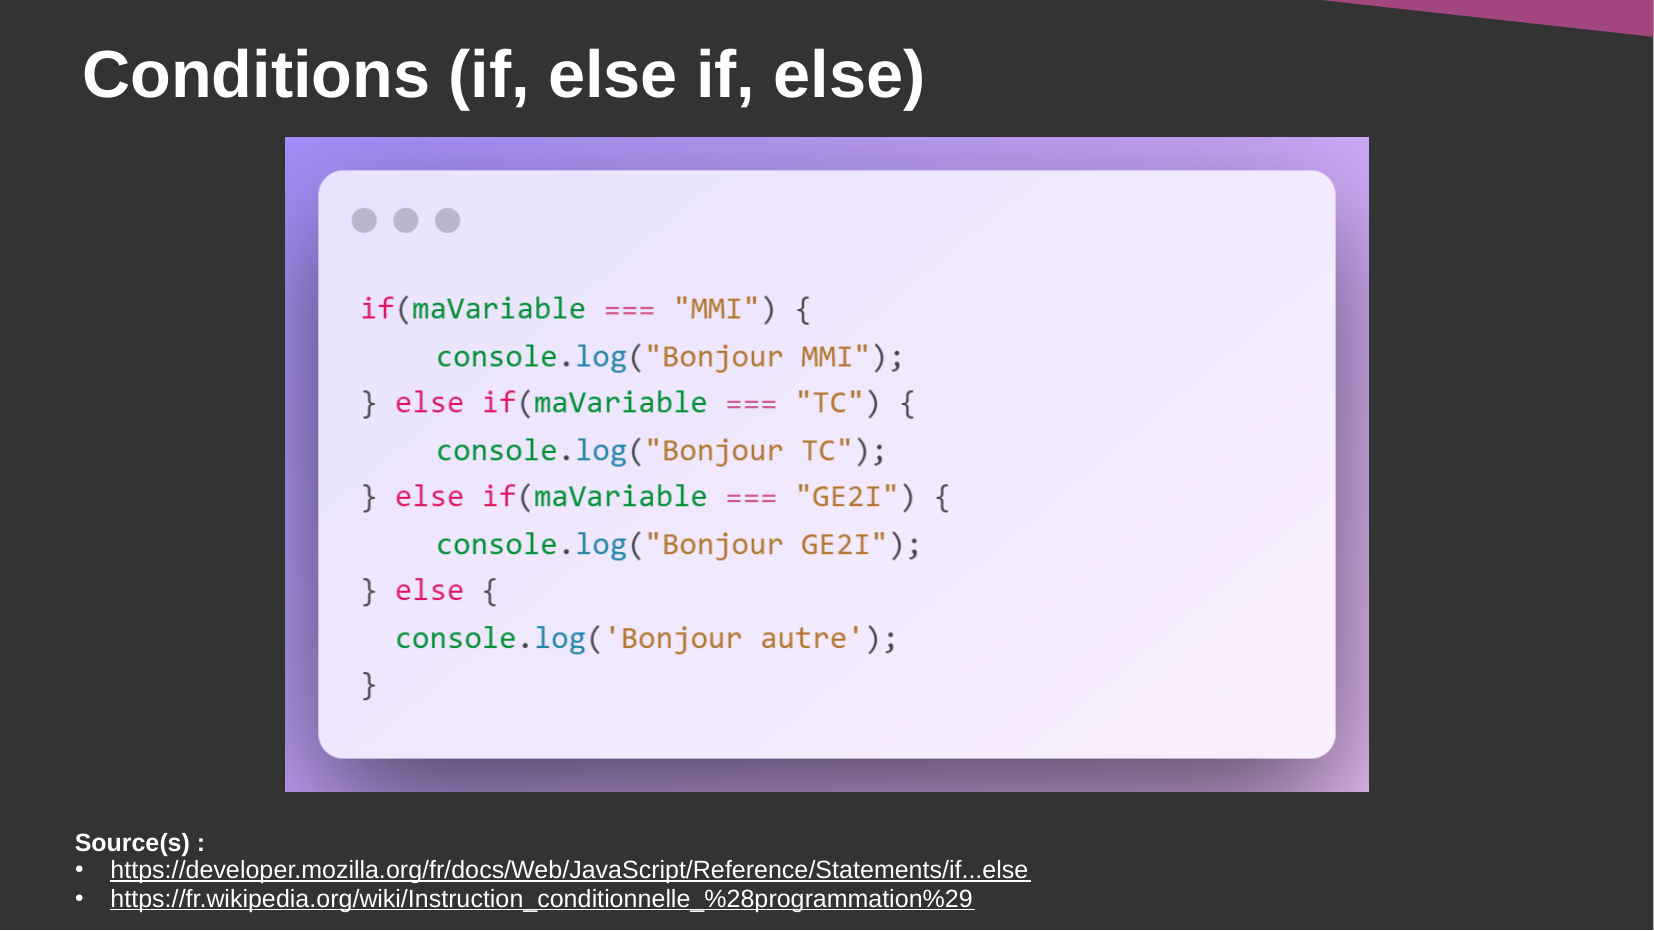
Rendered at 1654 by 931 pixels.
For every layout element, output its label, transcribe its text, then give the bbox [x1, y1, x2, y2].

picture [285, 137, 1369, 792]
text_box [1320, 0, 1654, 37]
text_box Source(s) : https://developer.mozilla.org/fr/docs/Web/JavaScript/Reference/Statements/if...else https://fr.wikipedia.org/wiki/Instruction_conditionnelle_%28programmation%29 [60, 820, 1583, 920]
title Conditions (if, else if, else) [82, 37, 1571, 114]
